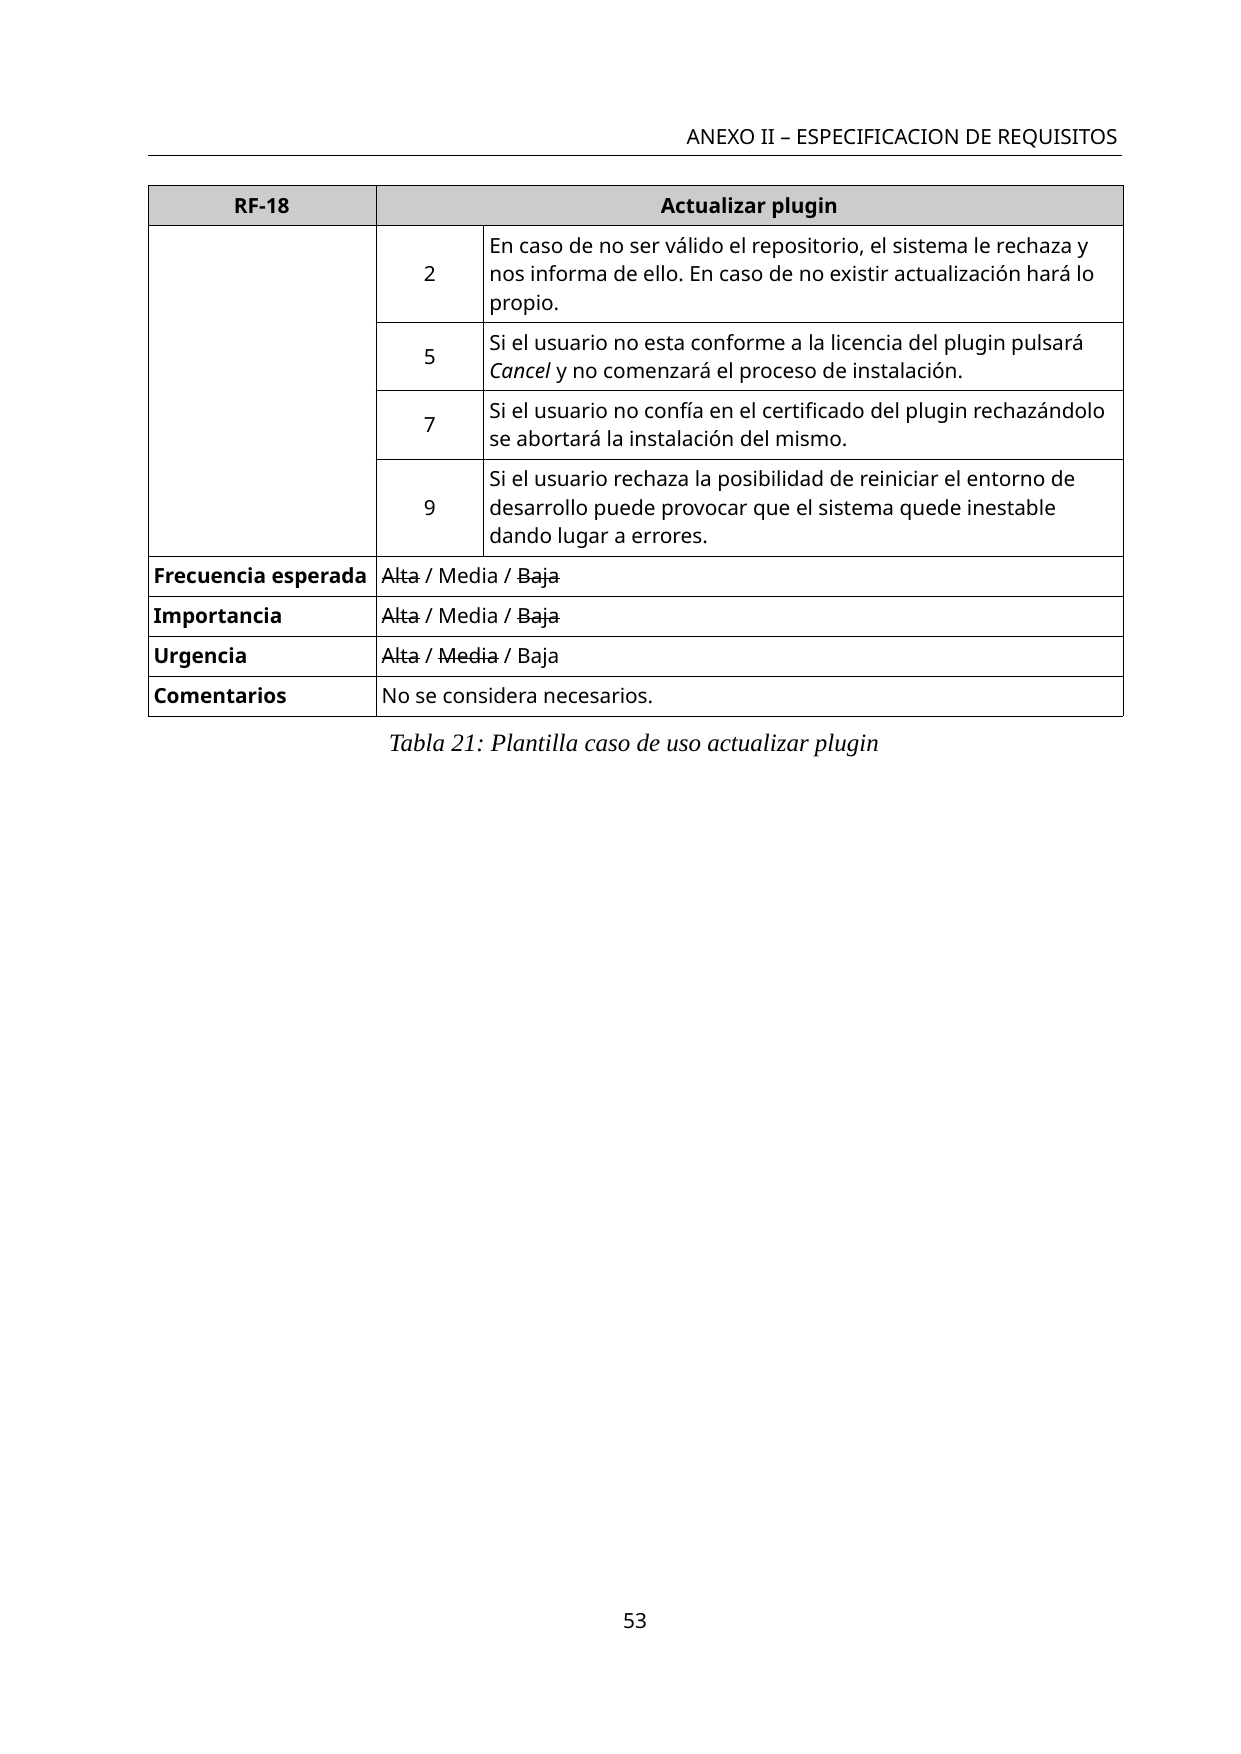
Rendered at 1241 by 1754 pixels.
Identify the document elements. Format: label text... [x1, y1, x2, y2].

table_cell 5 [377, 323, 483, 390]
table_cell 7 [377, 391, 483, 459]
table_cell [149, 226, 376, 556]
table_cell Alta / Media / Baja [377, 597, 1123, 636]
table_cell Si el usuario no confía en el certificado del plugin rechazándolo se abortará la instalación del mismo. [484, 391, 1123, 459]
table_cell Si el usuario no esta conforme a la licencia del plugin pulsará Cancel y no comenzará el proceso de instalación. [484, 323, 1123, 390]
table_cell En caso de no ser válido el repositorio, el sistema le rechaza y nos informa de ello. En caso de no existir actualización hará lo propio. [484, 226, 1123, 322]
table_cell Importancia [149, 597, 376, 636]
table_cell Alta / Media / Baja [377, 637, 1123, 676]
text Tabla 21: Plantilla caso de uso actualizar plugin [148, 728, 1122, 757]
table_header Actualizar plugin [377, 186, 1123, 225]
table_cell No se considera necesarios. [377, 677, 1123, 716]
table_cell Urgencia [149, 637, 376, 676]
table_cell Alta / Media / Baja [377, 557, 1123, 596]
table_cell 9 [377, 460, 483, 556]
table_header RF-18 [149, 186, 376, 225]
table_cell 2 [377, 226, 483, 322]
table_cell Si el usuario rechaza la posibilidad de reiniciar el entorno de desarrollo puede provocar que el sistema quede inestable dando lugar a errores. [484, 460, 1123, 556]
table_cell Comentarios [149, 677, 376, 716]
table_cell Frecuencia esperada [149, 557, 376, 596]
